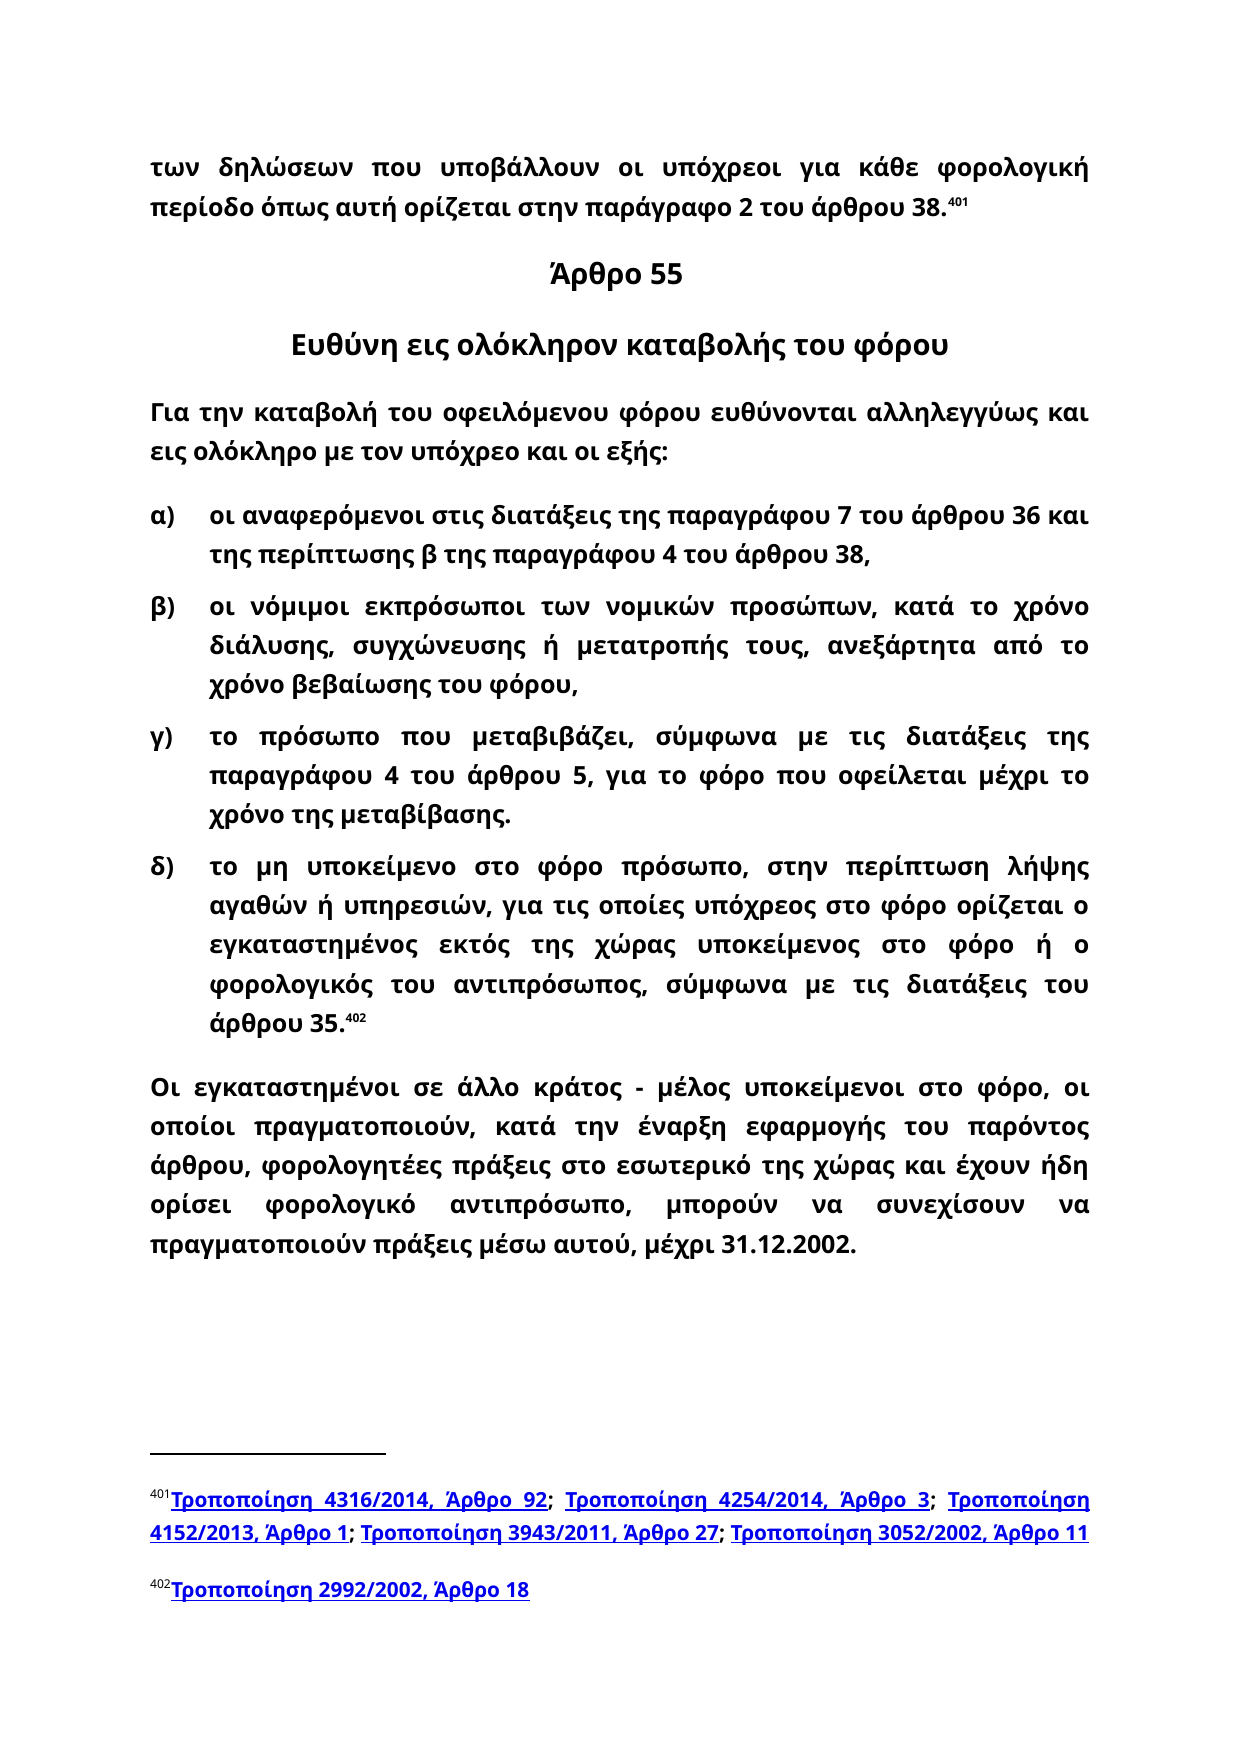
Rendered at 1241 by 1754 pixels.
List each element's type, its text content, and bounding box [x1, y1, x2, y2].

list α) οι αναφερόμενοι στις διατάξεις της παραγράφου 7 του άρθρου 36 και της περίπτωσης β της παραγράφου 4 του άρθρου 38, [150, 498, 1090, 571]
list δ) το μη υποκείμενο στο φόρο πρόσωπο, στην περίπτωση λήψης αγαθών ή υπηρεσιών, για τις οποίες υπόχρεος στο φόρο ορίζεται ο εγκαταστημένος εκτός της χώρας υποκείμενος στο φόρο ή ο φορολογικός του αντιπρόσωπος, σύμφωνα με τις διατάξεις του άρθρου 35. [150, 849, 1090, 1039]
text Τροποποίηση 4316/2014, Άρθρο 92; Τροποποίηση 4254/2014, Άρθρο 3; Τροποποίηση 4152/2013, Άρθρο 1; Τροποποίηση 3943/2011, Άρθρο 27; Τροποποίηση 3052/2002, Άρθρο 11 [150, 1485, 1090, 1546]
list γ) το πρόσωπο που μεταβιβάζει, σύμφωνα με τις διατάξεις της παραγράφου 4 του άρθρου 5, για το φόρο που οφείλεται μέχρι το χρόνο της μεταβίβασης. [150, 719, 1090, 831]
text Για την καταβολή του οφειλόμενου φόρου ευθύνονται αλληλεγγύως και εις ολόκληρο με τον υπόχρεο και οι εξής: [150, 394, 1090, 468]
text Τροποποίηση 2992/2002, Άρθρο 18 [150, 1576, 1090, 1604]
text Οι εγκαταστημένοι σε άλλο κράτος - μέλος υποκείμενοι στο φόρο, οι οποίοι πραγματοποιούν, κατά την έναρξη εφαρμογής του παρόντος άρθρου, φορολογητέες πράξεις στο εσωτερικό της χώρας και έχουν ήδη ορίσει φορολογικό αντιπρόσωπο, μπορούν να συνεχίσουν να πραγματοποιούν πράξεις μέσω αυτού, μέχρι 31.12.2002. [150, 1069, 1090, 1260]
list β) οι νόμιμοι εκπρόσωποι των νομικών προσώπων, κατά το χρόνο διάλυσης, συγχώνευσης ή μετατροπής τους, ανεξάρτητα από το χρόνο βεβαίωσης του φόρου, [150, 589, 1090, 701]
text των δηλώσεων που υποβάλλουν οι υπόχρεοι για κάθε φορολογική περίοδο όπως αυτή ορίζεται στην παράγραφο 2 του άρθρου 38. [150, 150, 1090, 223]
subtitle Ευθύνη εις ολόκληρον καταβολής του φόρου [150, 324, 1090, 364]
subtitle Άρθρο 55 [150, 253, 1090, 293]
